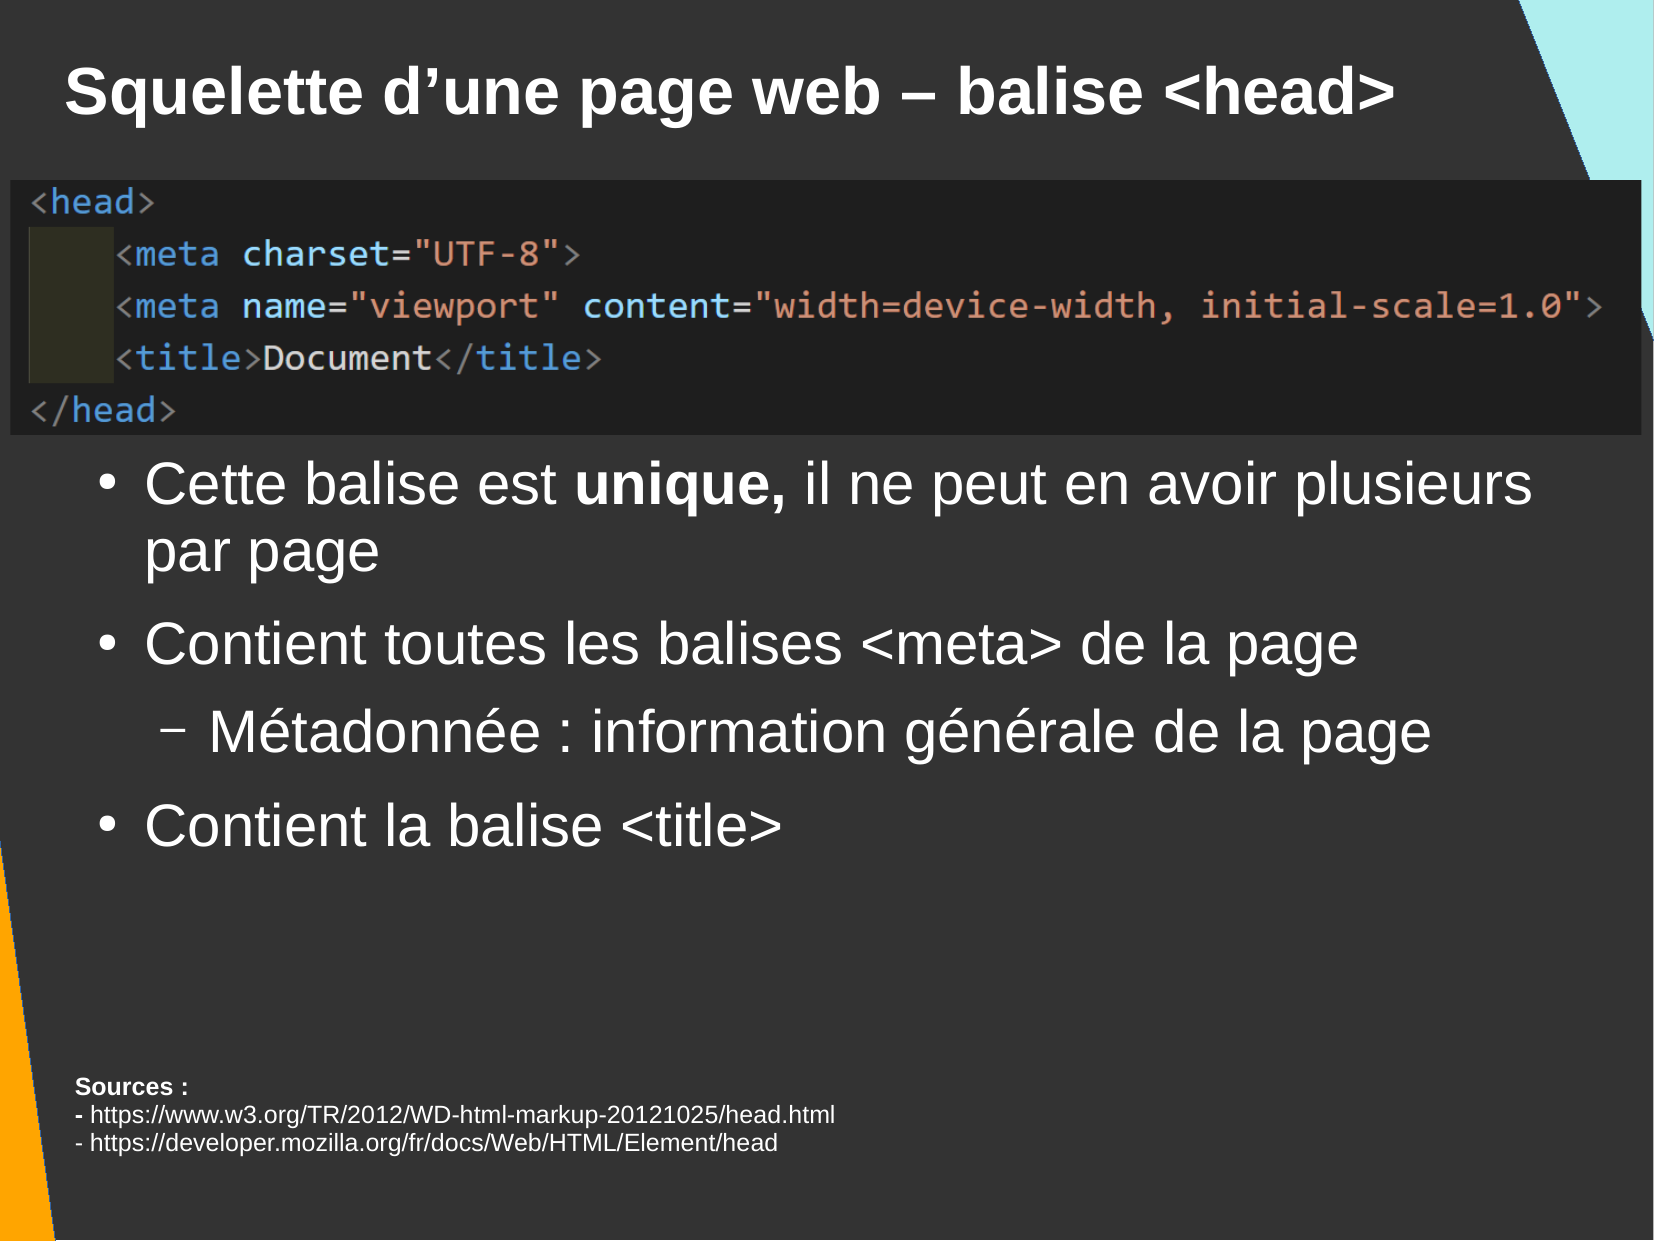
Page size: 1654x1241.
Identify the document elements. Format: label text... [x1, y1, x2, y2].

list Cette balise est unique, il ne peut en avoir plusieurs par page Contient toutes les balises <meta> de la page Métadonnée : information générale de la page Contient la balise <title> [80, 450, 1635, 863]
text_box [0, 840, 56, 1241]
title Squelette d’une page web – balise <head> [64, 54, 1553, 167]
picture [10, 180, 1642, 435]
text_box Sources : - https://www.w3.org/TR/2012/WD-html-markup-20121025/head.html - https://developer.mozilla.org/fr/docs/Web/HTML/Element/head [59, 1065, 1546, 1241]
text_box [1518, 0, 1654, 341]
